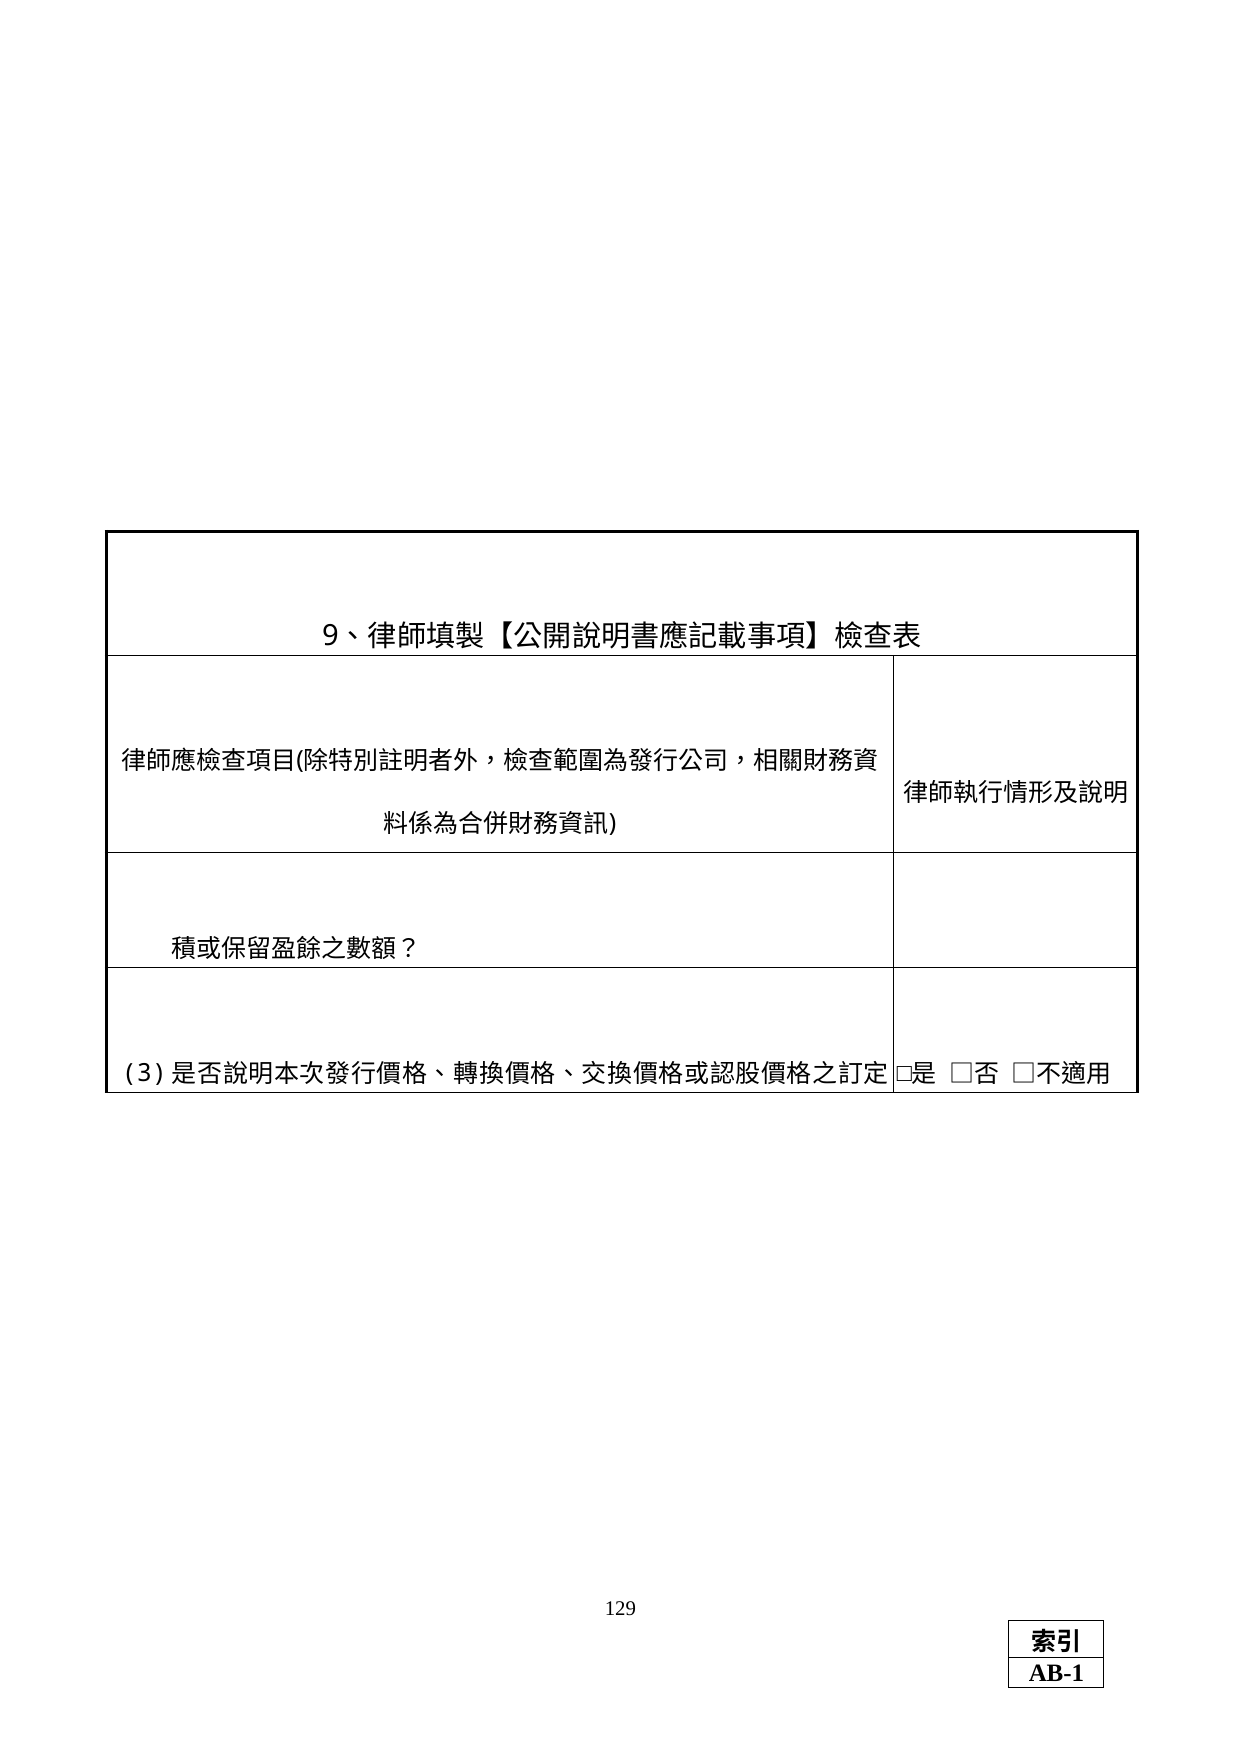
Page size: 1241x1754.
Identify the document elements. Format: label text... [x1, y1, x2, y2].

table_cell 律師應檢查項目(除特別註明者外，檢查範圍為發行公司，相關財務資料係為合併財務資訊) [108, 656, 893, 852]
table_header 9、律師填製【公開說明書應記載事項】檢查表 [108, 533, 1136, 655]
table_cell 是否說明本次發行價格、轉換價格、交換價格或認股價格之訂定方式？ [108, 968, 893, 1092]
table_cell □是 □否 □不適用 [894, 968, 1136, 1092]
table_cell 律師執行情形及說明 [894, 656, 1136, 852]
table_cell 積或保留盈餘之數額？ [108, 853, 893, 967]
table_cell [894, 853, 1136, 967]
